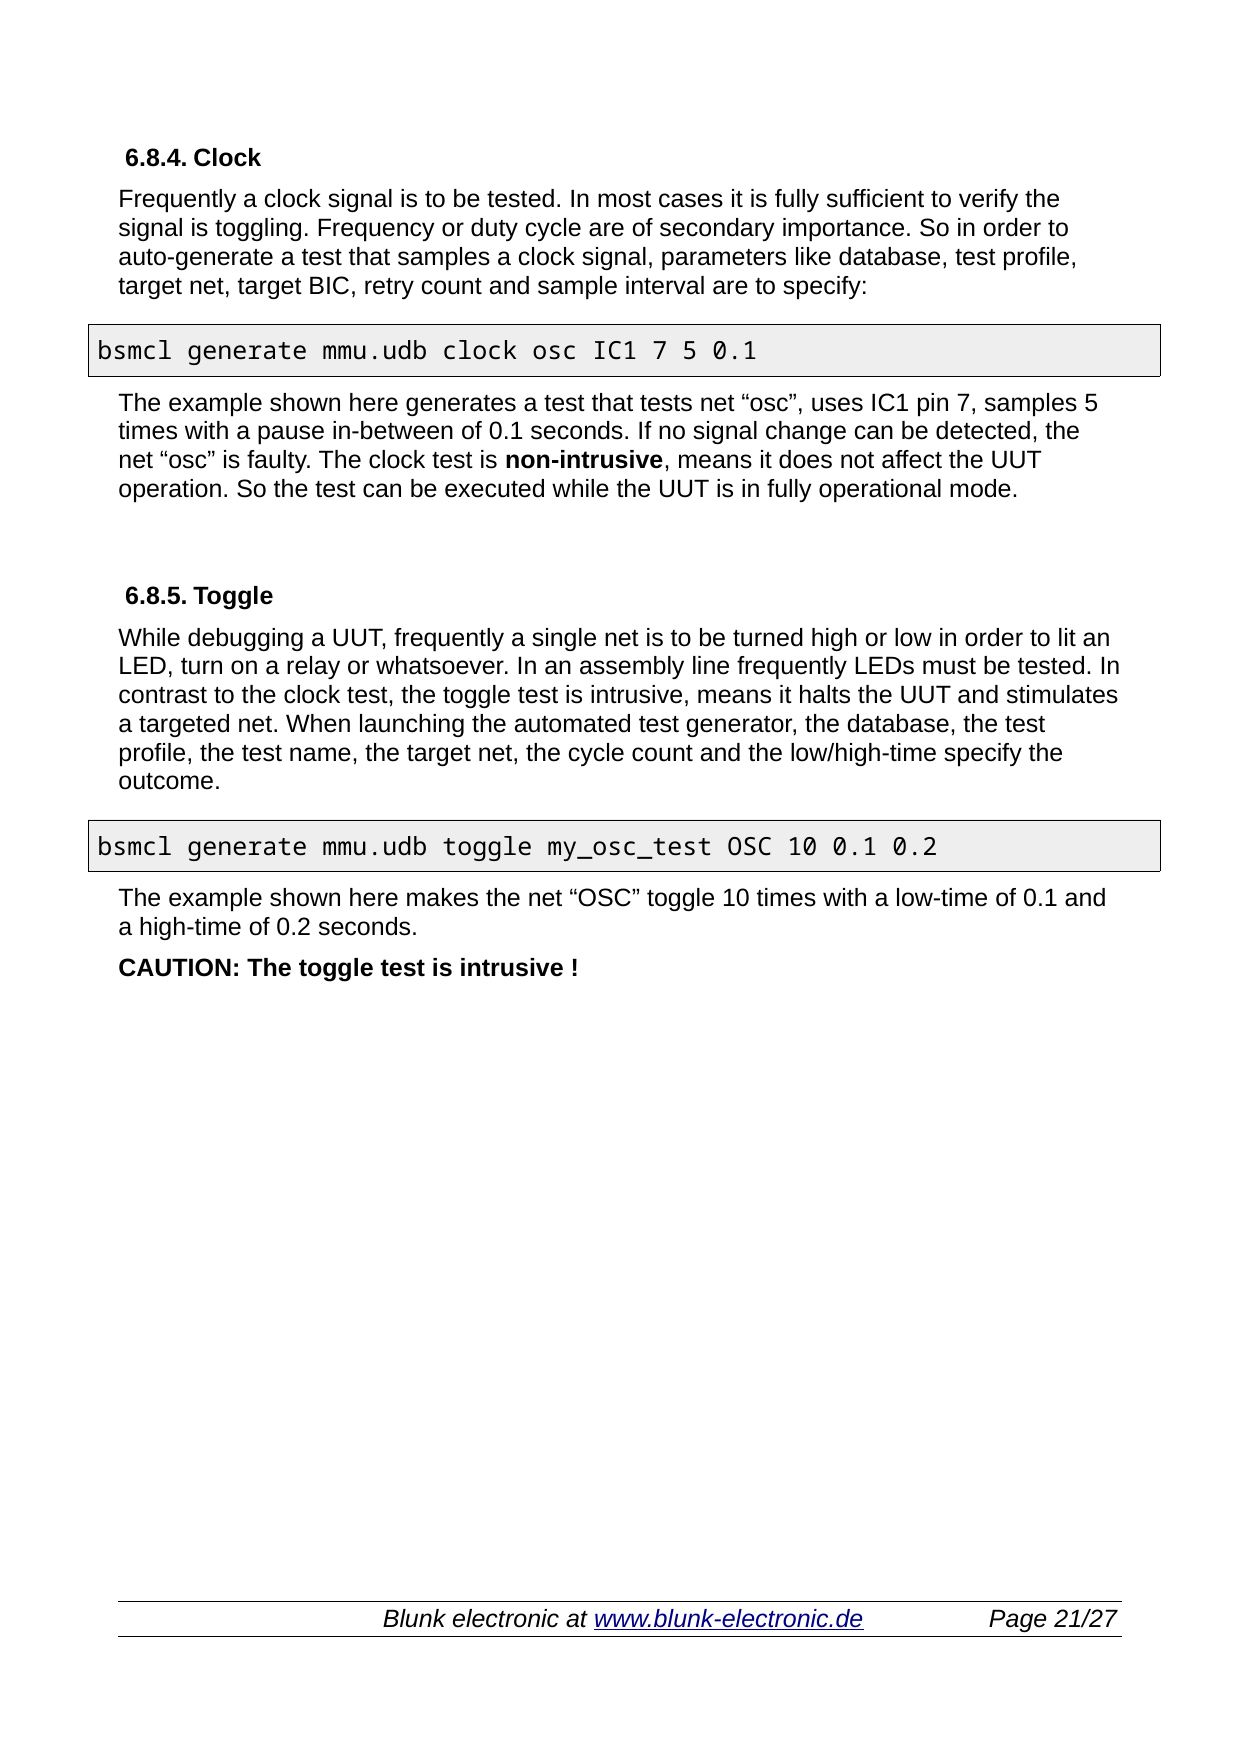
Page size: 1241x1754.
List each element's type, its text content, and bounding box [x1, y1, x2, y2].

text bsmcl generate mmu.udb clock osc IC1 7 5 0.1 [97, 333, 1151, 367]
text bsmcl generate mmu.udb toggle my_osc_test OSC 10 0.1 0.2 [97, 828, 1151, 862]
subtitle Clock [118, 143, 1122, 172]
text [118, 312, 1122, 324]
text Frequently a clock signal is to be tested. In most cases it is fully sufficient to verify the signal is toggling. Frequency or duty cycle are of secondary importance. So in order to auto-generate a test that samples a clock signal, parameters like database, test profile, target net, target BIC, retry count and sample interval are to specify: [118, 184, 1122, 299]
text While debugging a UUT, frequently a single net is to be turned high or low in order to lit an LED, turn on a relay or whatsoever. In an assembly line frequently LEDs must be tested. In contrast to the clock test, the toggle test is intrusive, means it halts the UUT and stimulates a targeted net. When launching the automated test generator, the database, the test profile, the test name, the target net, the cycle count and the low/high-time specify the outcome. [118, 623, 1122, 795]
subtitle Toggle [118, 581, 1122, 610]
text The example shown here makes the net “OSC” toggle 10 times with a low-time of 0.1 and a high-time of 0.2 seconds. [118, 872, 1122, 941]
text The example shown here generates a test that tests net “osc”, uses IC1 pin 7, samples 5 times with a pause in-between of 0.1 seconds. If no signal change can be detected, the net “osc” is faulty. The clock test is non-intrusive, means it does not affect the UUT operation. So the test can be executed while the UUT is in fully operational mode. [118, 377, 1122, 503]
text [118, 808, 1122, 819]
text CAUTION: The toggle test is intrusive ! [118, 953, 1122, 982]
